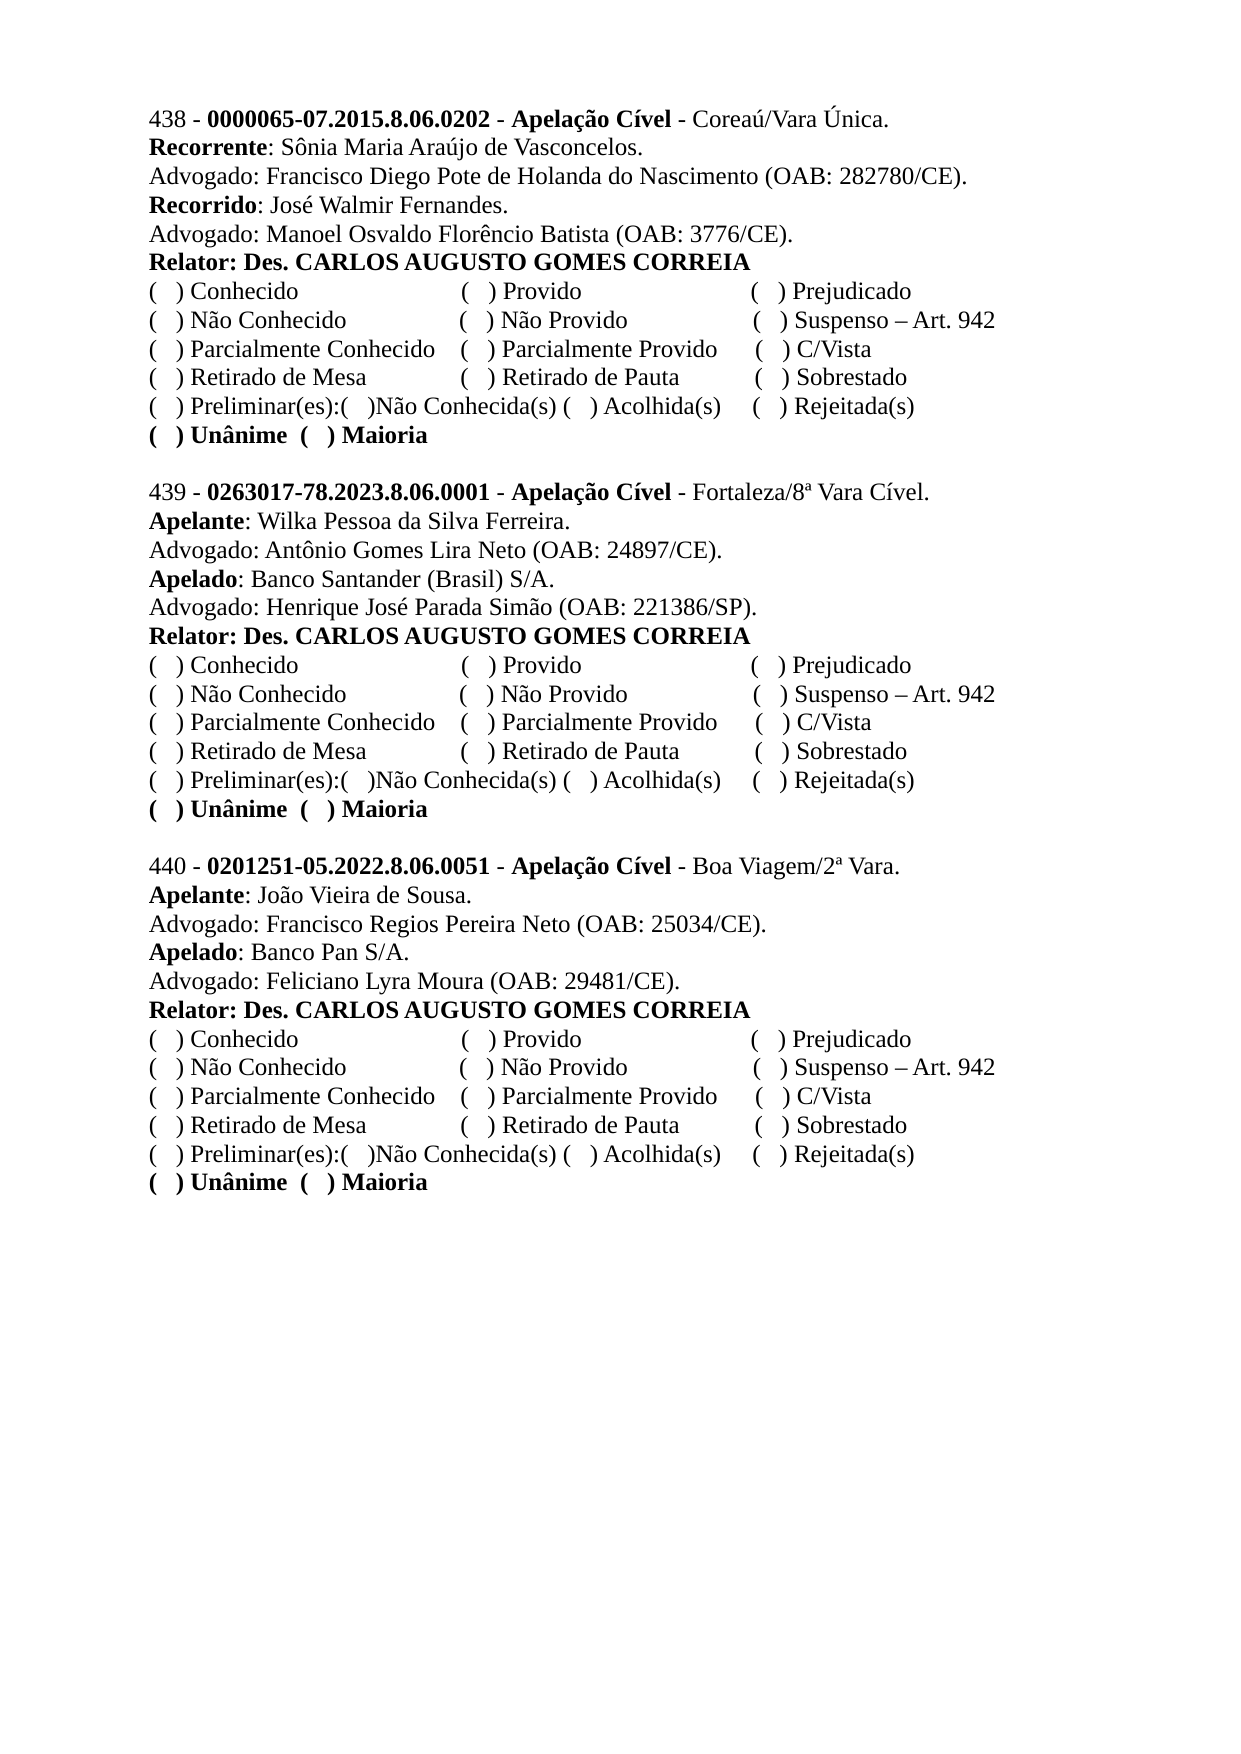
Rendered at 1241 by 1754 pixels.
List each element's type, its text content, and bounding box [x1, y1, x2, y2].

text Apelado: Banco Santander (Brasil) S/A. [148, 564, 1141, 592]
text ( ) Parcialmente Conhecido ( ) Parcialmente Provido ( ) C/Vista [148, 707, 1158, 736]
text ( ) Conhecido ( ) Provido ( ) Prejudicado [148, 650, 1141, 679]
text Apelante: João Vieira de Sousa. [148, 880, 1141, 909]
text ( ) Preliminar(es):( )Não Conhecida(s) ( ) Acolhida(s) ( ) Rejeitada(s) [148, 1139, 1158, 1167]
text Apelante: Wilka Pessoa da Silva Ferreira. [148, 506, 1141, 535]
text Apelado: Banco Pan S/A. [148, 937, 1141, 966]
text Advogado: Francisco Diego Pote de Holanda do Nascimento (OAB: 282780/CE). [148, 161, 1141, 190]
text Recorrido: José Walmir Fernandes. [148, 190, 1141, 219]
text ( ) Retirado de Mesa ( ) Retirado de Pauta ( ) Sobrestado [148, 736, 1158, 765]
text ( ) Conhecido ( ) Provido ( ) Prejudicado [148, 1024, 1141, 1052]
text ( ) Retirado de Mesa ( ) Retirado de Pauta ( ) Sobrestado [148, 362, 1158, 391]
text ( ) Conhecido ( ) Provido ( ) Prejudicado [148, 276, 1141, 305]
text ( ) Não Conhecido ( ) Não Provido ( ) Suspenso – Art. 942 [148, 305, 1158, 334]
text Relator: Des. CARLOS AUGUSTO GOMES CORREIA [148, 621, 1141, 650]
text ( ) Unânime ( ) Maioria [148, 1167, 1158, 1196]
text Advogado: Henrique José Parada Simão (OAB: 221386/SP). [148, 592, 1141, 621]
text ( ) Não Conhecido ( ) Não Provido ( ) Suspenso – Art. 942 [148, 679, 1158, 707]
text ( ) Preliminar(es):( )Não Conhecida(s) ( ) Acolhida(s) ( ) Rejeitada(s) [148, 391, 1158, 420]
text ( ) Parcialmente Conhecido ( ) Parcialmente Provido ( ) C/Vista [148, 334, 1158, 362]
text Advogado: Feliciano Lyra Moura (OAB: 29481/CE). [148, 966, 1141, 995]
text ( ) Retirado de Mesa ( ) Retirado de Pauta ( ) Sobrestado [148, 1110, 1158, 1139]
text Advogado: Manoel Osvaldo Florêncio Batista (OAB: 3776/CE). [148, 219, 1141, 247]
text ( ) Preliminar(es):( )Não Conhecida(s) ( ) Acolhida(s) ( ) Rejeitada(s) [148, 765, 1158, 794]
text 440 - 0201251-05.2022.8.06.0051 - Apelação Cível - Boa Viagem/2ª Vara. [148, 851, 1141, 880]
text Advogado: Antônio Gomes Lira Neto (OAB: 24897/CE). [148, 535, 1141, 564]
text ( ) Parcialmente Conhecido ( ) Parcialmente Provido ( ) C/Vista [148, 1081, 1158, 1110]
text 439 - 0263017-78.2023.8.06.0001 - Apelação Cível - Fortaleza/8ª Vara Cível. [148, 477, 1141, 506]
text ( ) Não Conhecido ( ) Não Provido ( ) Suspenso – Art. 942 [148, 1052, 1158, 1081]
text ( ) Unânime ( ) Maioria [148, 420, 1158, 449]
text Relator: Des. CARLOS AUGUSTO GOMES CORREIA [148, 247, 1141, 276]
text Relator: Des. CARLOS AUGUSTO GOMES CORREIA [148, 995, 1141, 1024]
text Advogado: Francisco Regios Pereira Neto (OAB: 25034/CE). [148, 909, 1141, 937]
text ( ) Unânime ( ) Maioria [148, 794, 1158, 822]
text 438 - 0000065-07.2015.8.06.0202 - Apelação Cível - Coreaú/Vara Única. [148, 104, 1141, 132]
text Recorrente: Sônia Maria Araújo de Vasconcelos. [148, 132, 1141, 161]
